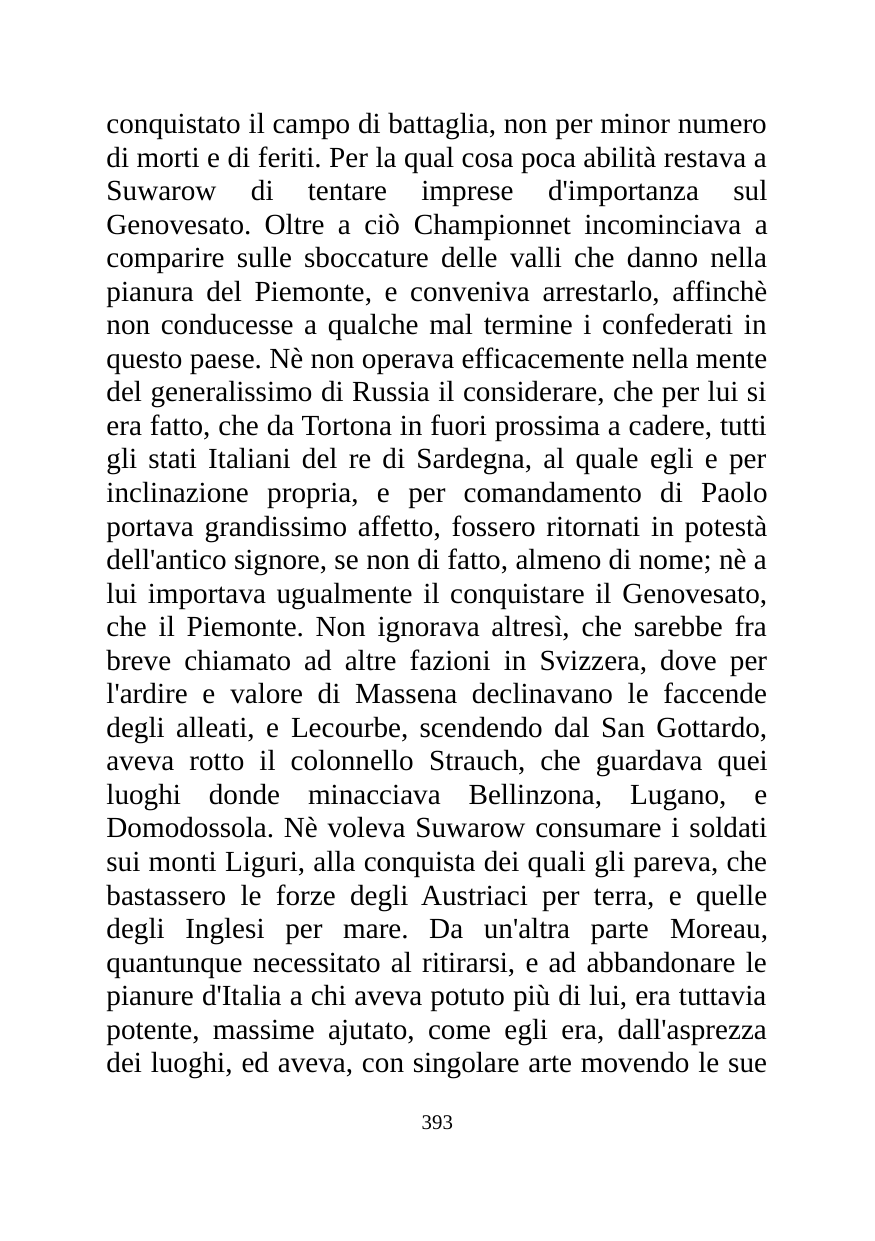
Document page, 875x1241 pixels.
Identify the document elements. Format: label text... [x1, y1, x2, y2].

text conquistato il campo di battaglia, non per minor numero di morti e di feriti. Per la qual cosa poca abilità restava a Suwarow di tentare imprese d'importanza sul Genovesato. Oltre a ciò Championnet incominciava a comparire sulle sboccature delle valli che danno nella pianura del Piemonte, e conveniva arrestarlo, affinchè non conducesse a qualche mal termine i confederati in questo paese. Nè non operava efficacemente nella mente del generalissimo di Russia il considerare, che per lui si era fatto, che da Tortona in fuori prossima a cadere, tutti gli stati Italiani del re di Sardegna, al quale egli e per inclinazione propria, e per comandamento di Paolo portava grandissimo affetto, fossero ritornati in potestà dell'antico signore, se non di fatto, almeno di nome; nè a lui importava ugualmente il conquistare il Genovesato, che il Piemonte. Non ignorava altresì, che sarebbe fra breve chiamato ad altre fazioni in Svizzera, dove per l'ardire e valore di Massena declinavano le faccende degli alleati, e Lecourbe, scendendo dal San Gottardo, aveva rotto il colonnello Strauch, che guardava quei luoghi donde minacciava Bellinzona, Lugano, e Domodossola. Nè voleva Suwarow consumare i soldati sui monti Liguri, alla conquista dei quali gli pareva, che bastassero le forze degli Austriaci per terra, e quelle degli Inglesi per mare. Da un'altra parte Moreau, quantunque necessitato al ritirarsi, e ad abbandonare le pianure d'Italia a chi aveva potuto più di lui, era tuttavia potente, massime ajutato, come egli era, dall'asprezza dei luoghi, ed aveva, con singolare arte movendo le sue [106, 106, 768, 1079]
